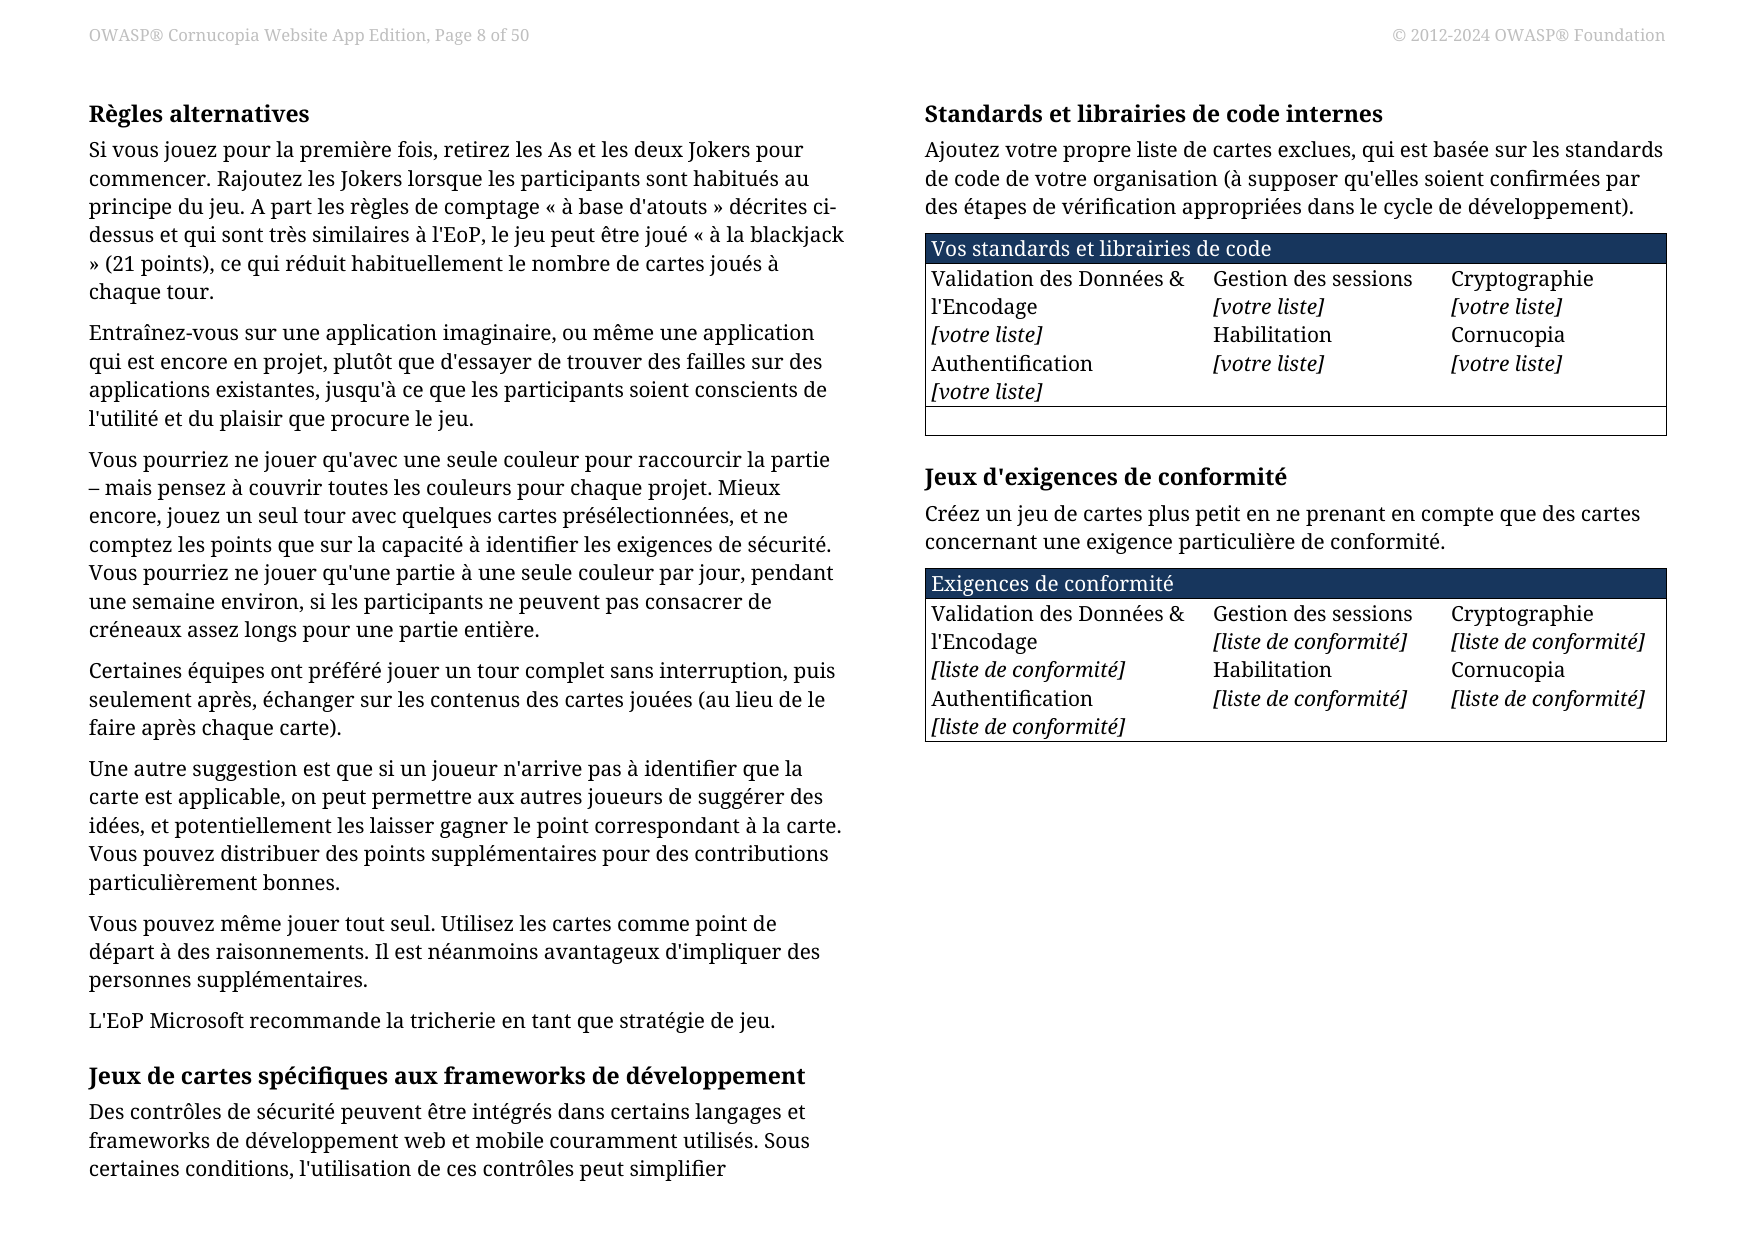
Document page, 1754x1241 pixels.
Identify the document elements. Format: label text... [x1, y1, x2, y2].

table_cell Gestion des sessions [votre liste] Habilitation [votre liste] [1207, 264, 1445, 406]
table_cell [1207, 407, 1445, 435]
table_cell [1445, 407, 1666, 435]
table_header Standards et librairies de code internes Ajoutez votre propre liste de cartes exclues, qui est basée sur les standards de code de votre organisation (à supposer qu'elles soient confirmées par des étapes de vérification appropriées dans le cycle de développement). Jeux d'exigences de conformité Créez un jeu de cartes plus petit en ne prenant en compte que des cartes concernant une exigence particulière de conformité. [913, 98, 1677, 1183]
table_cell Gestion des sessions [liste de conformité] Habilitation [liste de conformité] [1207, 599, 1445, 741]
table_cell Cryptographie [votre liste] Cornucopia [votre liste] [1445, 264, 1666, 406]
table_cell [926, 407, 1207, 435]
table_cell Validation des Données & l'Encodage [votre liste] Authentification [votre liste] [926, 264, 1207, 406]
table_header Exigences de conformité [926, 569, 1666, 598]
table_cell Cryptographie [liste de conformité] Cornucopia [liste de conformité] [1445, 599, 1666, 741]
table_cell Validation des Données & l'Encodage [liste de conformité] Authentification [liste de conformité] [926, 599, 1207, 741]
table_header Règles alternatives Si vous jouez pour la première fois, retirez les As et les deux Jokers pour commencer. Rajoutez les Jokers lorsque les participants sont habitués au principe du jeu. A part les règles de comptage « à base d'atouts » décrites ci-dessus et qui sont très similaires à l'EoP, le jeu peut être joué « à la blackjack » (21 points), ce qui réduit habituellement le nombre de cartes joués à chaque tour. Entraînez-vous sur une application imaginaire, ou même une application qui est encore en projet, plutôt que d'essayer de trouver des failles sur des applications existantes, jusqu'à ce que les participants soient conscients de l'utilité et du plaisir que procure le jeu. Vous pourriez ne jouer qu'avec une seule couleur pour raccourcir la partie – mais pensez à couvrir toutes les couleurs pour chaque projet. Mieux encore, jouez un seul tour avec quelques cartes présélectionnées, et ne comptez les points que sur la capacité à identifier les exigences de sécurité. Vous pourriez ne jouer qu'une partie à une seule couleur par jour, pendant une semaine environ, si les participants ne peuvent pas consacrer de créneaux assez longs pour une partie entière. Certaines équipes ont préféré jouer un tour complet sans interruption, puis seulement après, échanger sur les contenus des cartes jouées (au lieu de le faire après chaque carte). Une autre suggestion est que si un joueur n'arrive pas à identifier que la carte est applicable, on peut permettre aux autres joueurs de suggérer des idées, et potentiellement les laisser gagner le point correspondant à la carte. Vous pouvez distribuer des points supplémentaires pour des contributions particulièrement bonnes. Vous pouvez même jouer tout seul. Utilisez les cartes comme point de départ à des raisonnements. Il est néanmoins avantageux d'impliquer des personnes supplémentaires. L'EoP Microsoft recommande la tricherie en tant que stratégie de jeu. Jeux de cartes spécifiques aux frameworks de développement Des contrôles de sécurité peuvent être intégrés dans certains langages et frameworks de développement web et mobile couramment utilisés. Sous certaines conditions, l'utilisation de ces contrôles peut simplifier [78, 98, 856, 1183]
table_header Vos standards et librairies de code [926, 234, 1666, 263]
table_header [856, 98, 913, 1183]
